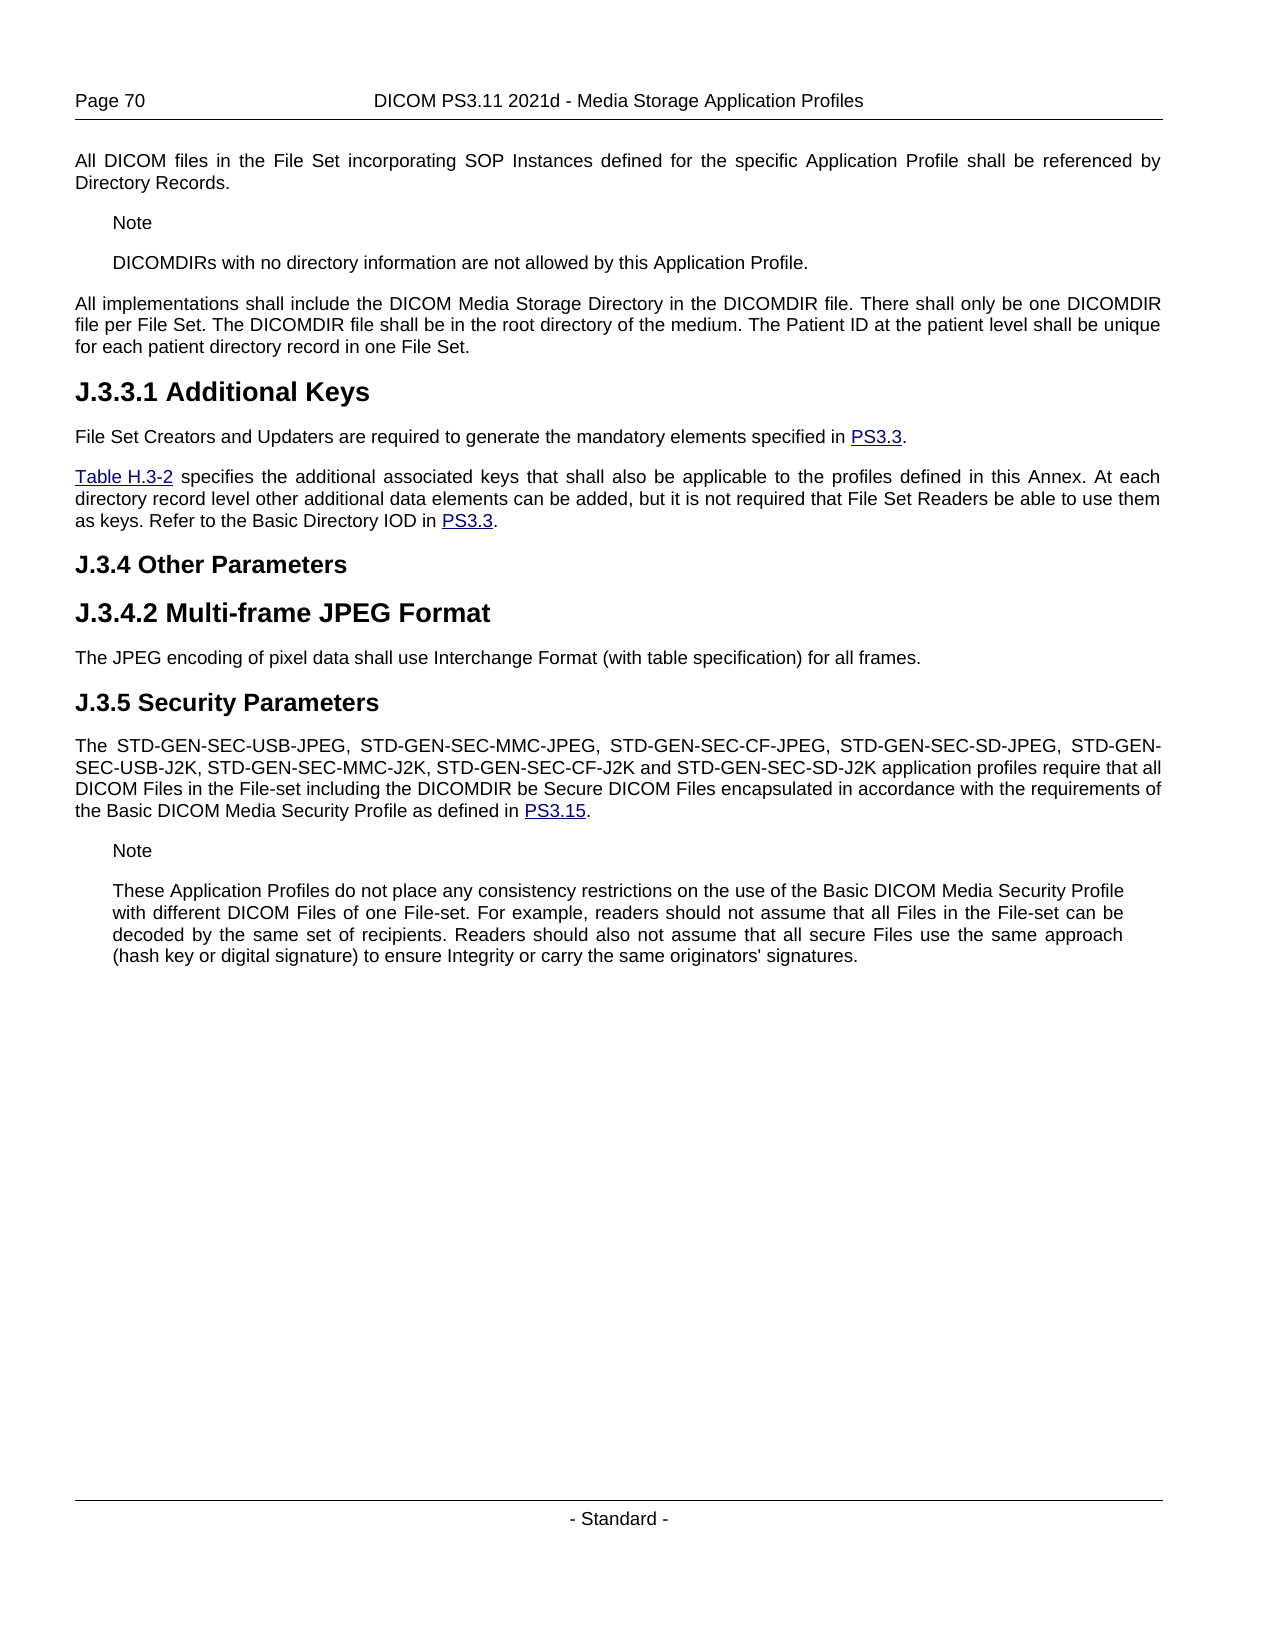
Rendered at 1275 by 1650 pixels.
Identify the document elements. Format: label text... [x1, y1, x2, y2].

text DICOMDIRs with no directory information are not allowed by this Application Profile. [112, 252, 1125, 274]
text These Application Profiles do not place any consistency restrictions on the use of the Basic DICOM Media Security Profile with different DICOM Files of one File-set. For example, readers should not assume that all Files in the File-set can be decoded by the same set of recipients. Readers should also not assume that all secure Files use the same approach (hash key or digital signature) to ensure Integrity or carry the same originators' signatures. [112, 880, 1125, 967]
text The STD-GEN-SEC-USB-JPEG, STD-GEN-SEC-MMC-JPEG, STD-GEN-SEC-CF-JPEG, STD-GEN-SEC-SD-JPEG, STD-GEN-SEC-USB-J2K, STD-GEN-SEC-MMC-J2K, STD-GEN-SEC-CF-J2K and STD-GEN-SEC-SD-J2K application profiles require that all DICOM Files in the File-set including the DICOMDIR be Secure DICOM Files encapsulated in accordance with the requirements of the Basic DICOM Media Security Profile as defined in PS3.15. [75, 735, 1162, 821]
text File Set Creators and Updaters are required to generate the mandatory elements specified in PS3.3. [75, 426, 1162, 447]
text Table H.3-2 specifies the additional associated keys that shall also be applicable to the profiles defined in this Annex. At each directory record level other additional data elements can be added, but it is not required that File Set Readers be able to use them as keys. Refer to the Basic Directory IOD in PS3.3. [75, 466, 1162, 531]
text The JPEG encoding of pixel data shall use Interchange Format (with table specification) for all frames. [75, 647, 1162, 669]
text Note [112, 840, 1125, 862]
text J.3.4 Other Parameters [75, 550, 1162, 578]
text All DICOM files in the File Set incorporating SOP Instances defined for the specific Application Profile shall be referenced by Directory Records. [75, 150, 1162, 193]
text All implementations shall include the DICOM Media Storage Directory in the DICOMDIR file. There shall only be one DICOMDIR file per File Set. The DICOMDIR file shall be in the root directory of the medium. The Patient ID at the patient level shall be unique for each patient directory record in one File Set. [75, 292, 1162, 357]
text J.3.5 Security Parameters [75, 687, 1162, 716]
text Note [112, 212, 1125, 233]
text J.3.4.2 Multi-frame JPEG Format [75, 597, 1162, 628]
text J.3.3.1 Additional Keys [75, 376, 1162, 407]
